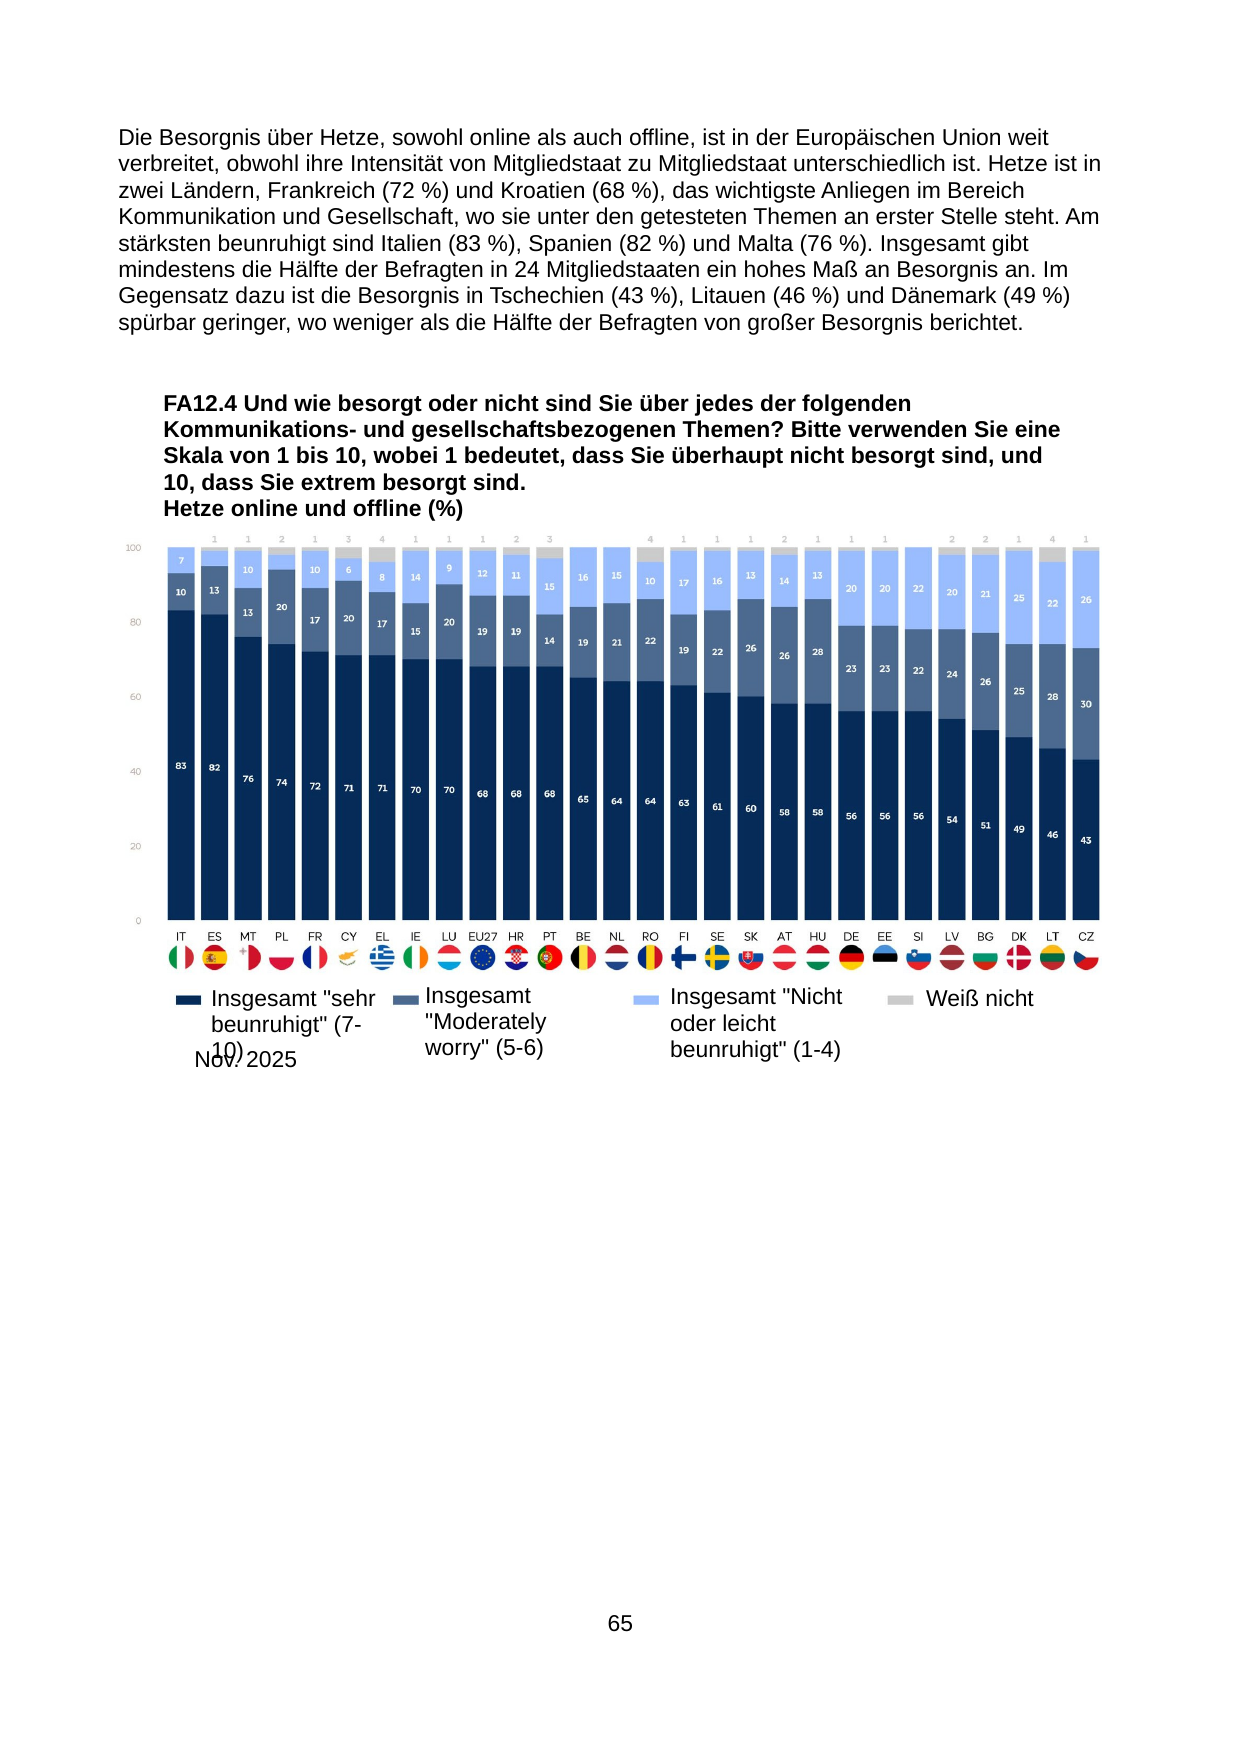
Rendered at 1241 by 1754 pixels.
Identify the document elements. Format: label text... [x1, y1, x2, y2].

picture [121, 531, 1102, 981]
picture [168, 986, 918, 1008]
picture [703, 993, 709, 1003]
picture [458, 992, 464, 1002]
text Die Besorgnis über Hetze, sowohl online als auch offline, ist in der Europäischen Union weit verbreitet, obwohl ihre Intensität von Mitgliedstaat zu Mitgliedstaat unterschiedlich ist. Hetze ist in zwei Ländern, Frankreich (72 %) und Kroatien (68 %), das wichtigste Anliegen im Bereich Kommunikation und Gesellschaft, wo sie unter den getesteten Themen an erster Stelle steht. Am stärksten beunruhigt sind Italien (83 %), Spanien (82 %) und Malta (76 %). Insgesamt gibt mindestens die Hälfte der Befragten in 24 Mitgliedstaaten ein hohes Maß an Besorgnis an. Im Gegensatz dazu ist die Besorgnis in Tschechien (43 %), Litauen (46 %) und Dänemark (49 %) spürbar geringer, wo weniger als die Hälfte der Befragten von großer Besorgnis berichtet. [118, 124, 1122, 335]
picture [244, 995, 250, 1005]
